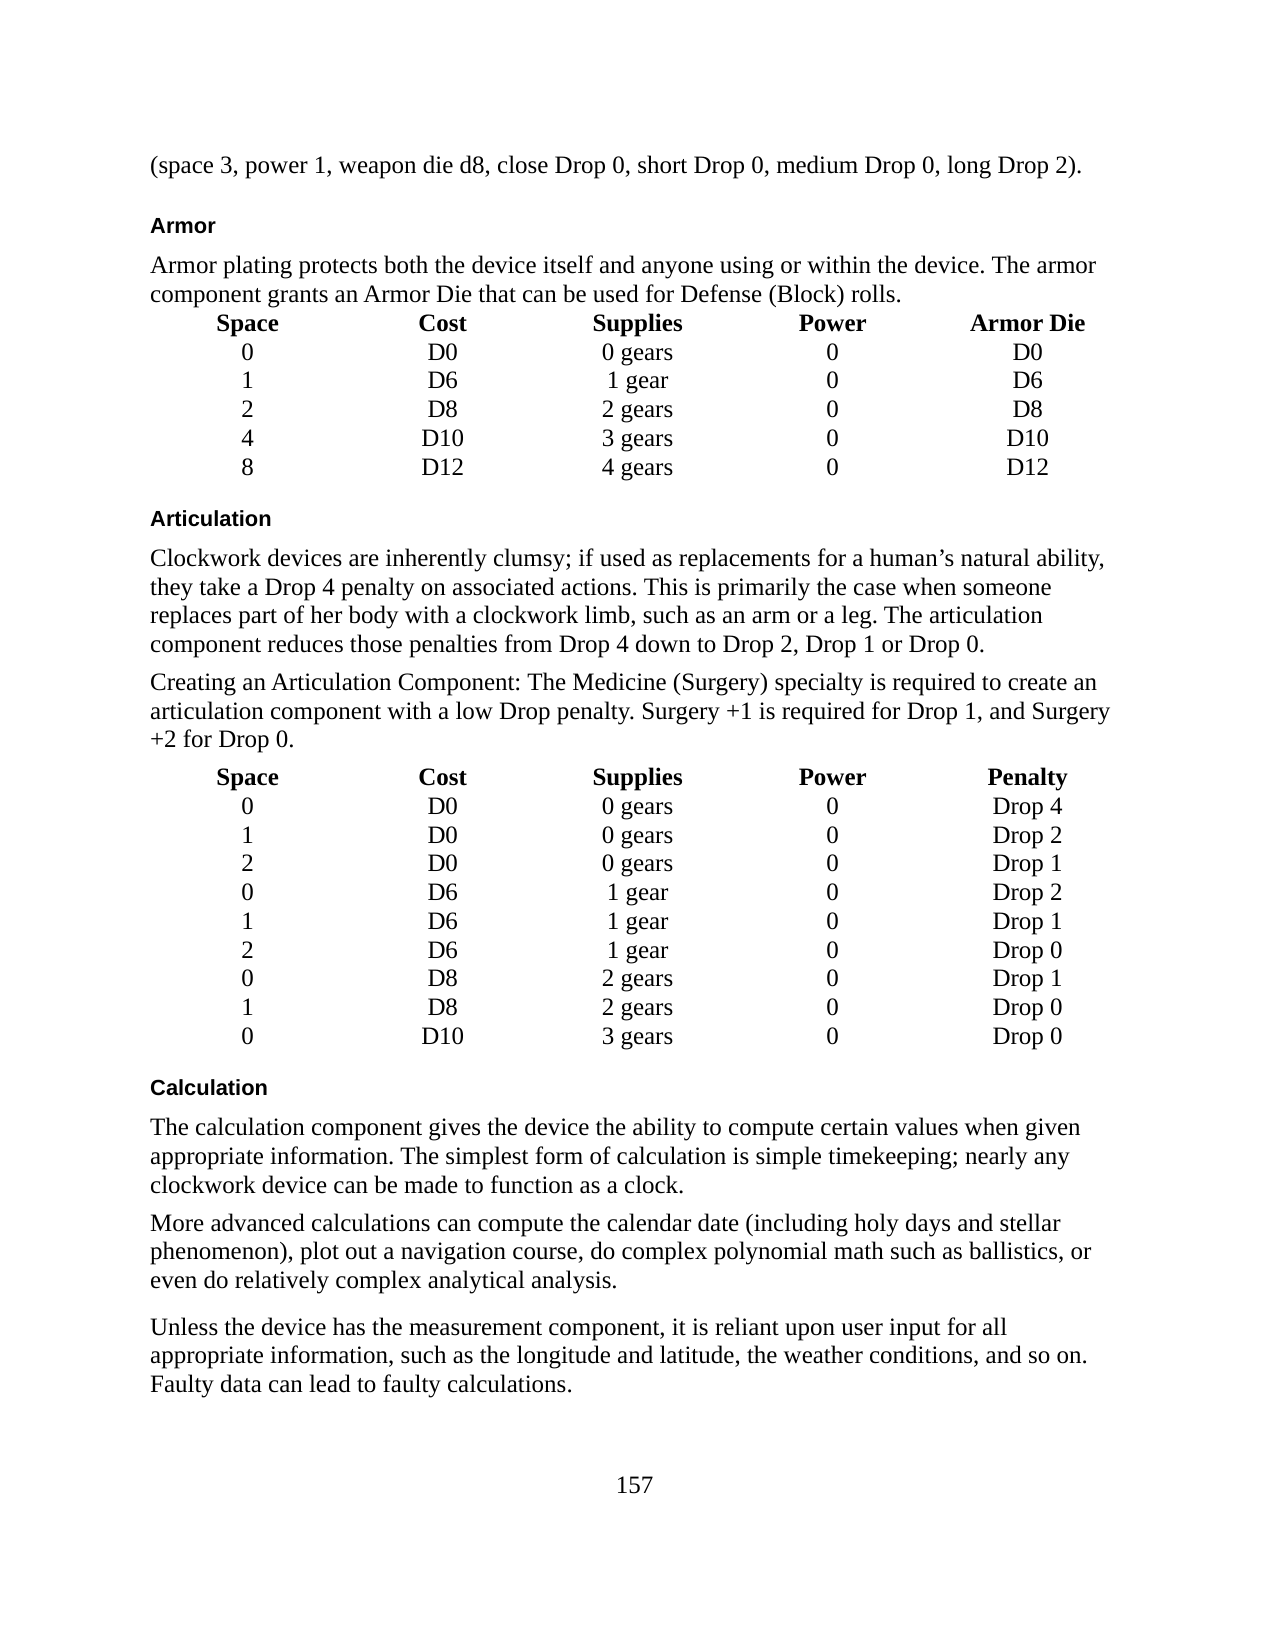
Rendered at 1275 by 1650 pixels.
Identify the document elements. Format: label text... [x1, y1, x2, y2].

table_cell D6 [345, 935, 540, 963]
table_cell 0 [150, 877, 345, 906]
table_cell 0 [735, 394, 930, 423]
table_cell D10 [345, 423, 540, 452]
table_cell Drop 2 [930, 820, 1125, 848]
subtitle Calculation [150, 1075, 1125, 1100]
table_cell Drop 4 [930, 791, 1125, 820]
text (space 3, power 1, weapon die d8, close Drop 0, short Drop 0, medium Drop 0, long Drop 2). [150, 150, 1125, 179]
table_cell 1 [150, 906, 345, 935]
table_cell Drop 1 [930, 906, 1125, 935]
table_cell D0 [345, 820, 540, 848]
table_cell 3 gears [540, 1021, 735, 1050]
table_cell 2 gears [540, 964, 735, 992]
text More advanced calculations can compute the calendar date (including holy days and stellar phenomenon), plot out a navigation course, do complex polynomial math such as ballistics, or even do relatively complex analytical analysis. [150, 1208, 1125, 1294]
table_cell 1 gear [540, 365, 735, 394]
table_cell 0 [735, 1021, 930, 1050]
table_cell D0 [345, 791, 540, 820]
table_cell 0 [735, 935, 930, 963]
table_cell D8 [345, 964, 540, 992]
table_cell 0 [735, 877, 930, 906]
table_cell 2 gears [540, 992, 735, 1021]
table_cell D10 [930, 423, 1125, 452]
table_cell 0 gears [540, 791, 735, 820]
table_cell 0 [735, 964, 930, 992]
table_cell Drop 0 [930, 992, 1125, 1021]
table_cell D12 [345, 452, 540, 480]
table_cell 0 gears [540, 337, 735, 365]
table_cell 2 [150, 849, 345, 877]
table_cell 2 [150, 394, 345, 423]
table_header Cost [345, 308, 540, 337]
table_header Armor Die [930, 308, 1125, 337]
table_cell 0 [735, 820, 930, 848]
table_header Power [735, 308, 930, 337]
table_cell 0 [735, 906, 930, 935]
table_cell 0 [150, 1021, 345, 1050]
table_cell 0 [735, 849, 930, 877]
table_cell 0 [735, 337, 930, 365]
table_cell D6 [930, 365, 1125, 394]
table_cell 1 gear [540, 877, 735, 906]
table_cell Drop 0 [930, 935, 1125, 963]
table_cell 1 [150, 365, 345, 394]
table_cell D12 [930, 452, 1125, 480]
table_cell D6 [345, 906, 540, 935]
table_cell 0 [735, 423, 930, 452]
table_header Power [735, 762, 930, 791]
text The calculation component gives the device the ability to compute certain values when given appropriate information. The simplest form of calculation is simple timekeeping; nearly any clockwork device can be made to function as a clock. [150, 1112, 1125, 1199]
table_cell 0 [150, 964, 345, 992]
text Unless the device has the measurement component, it is reliant upon user input for all appropriate information, such as the longitude and latitude, the weather conditions, and so on. Faulty data can lead to faulty calculations. [150, 1312, 1125, 1398]
table_cell 2 gears [540, 394, 735, 423]
table_cell 2 [150, 935, 345, 963]
table_header Supplies [540, 308, 735, 337]
table_cell 0 gears [540, 849, 735, 877]
table_cell 0 gears [540, 820, 735, 848]
table_cell 1 [150, 820, 345, 848]
table_cell Drop 1 [930, 964, 1125, 992]
table_cell 1 gear [540, 906, 735, 935]
table_cell 0 [150, 337, 345, 365]
table_cell D10 [345, 1021, 540, 1050]
table_cell 0 [735, 791, 930, 820]
table_header Space [150, 762, 345, 791]
table_cell D8 [930, 394, 1125, 423]
table_cell D0 [345, 337, 540, 365]
table_cell Drop 0 [930, 1021, 1125, 1050]
table_cell D8 [345, 394, 540, 423]
table_header Cost [345, 762, 540, 791]
table_cell 4 gears [540, 452, 735, 480]
subtitle Articulation [150, 505, 1125, 531]
subtitle Armor [150, 213, 1125, 238]
table_cell 0 [150, 791, 345, 820]
table_cell 0 [735, 452, 930, 480]
table_header Supplies [540, 762, 735, 791]
table_cell 1 gear [540, 935, 735, 963]
table_cell D8 [345, 992, 540, 1021]
table_cell D0 [345, 849, 540, 877]
table_cell 3 gears [540, 423, 735, 452]
table_cell Drop 2 [930, 877, 1125, 906]
table_cell D0 [930, 337, 1125, 365]
text Clockwork devices are inherently clumsy; if used as replacements for a human’s natural ability, they take a Drop 4 penalty on associated actions. This is primarily the case when someone replaces part of her body with a clockwork limb, such as an arm or a leg. The articulation component reduces those penalties from Drop 4 down to Drop 2, Drop 1 or Drop 0. [150, 543, 1125, 658]
text Creating an Articulation Component: The Medicine (Surgery) specialty is required to create an articulation component with a low Drop penalty. Surgery +1 is required for Drop 1, and Surgery +2 for Drop 0. [150, 667, 1125, 753]
table_cell D6 [345, 365, 540, 394]
table_header Penalty [930, 762, 1125, 791]
table_cell 0 [735, 365, 930, 394]
table_cell 8 [150, 452, 345, 480]
text Armor plating protects both the device itself and anyone using or within the device. The armor component grants an Armor Die that can be used for Defense (Block) rolls. [150, 250, 1125, 308]
table_cell 0 [735, 992, 930, 1021]
table_cell 1 [150, 992, 345, 1021]
table_header Space [150, 308, 345, 337]
table_cell D6 [345, 877, 540, 906]
table_cell Drop 1 [930, 849, 1125, 877]
table_cell 4 [150, 423, 345, 452]
